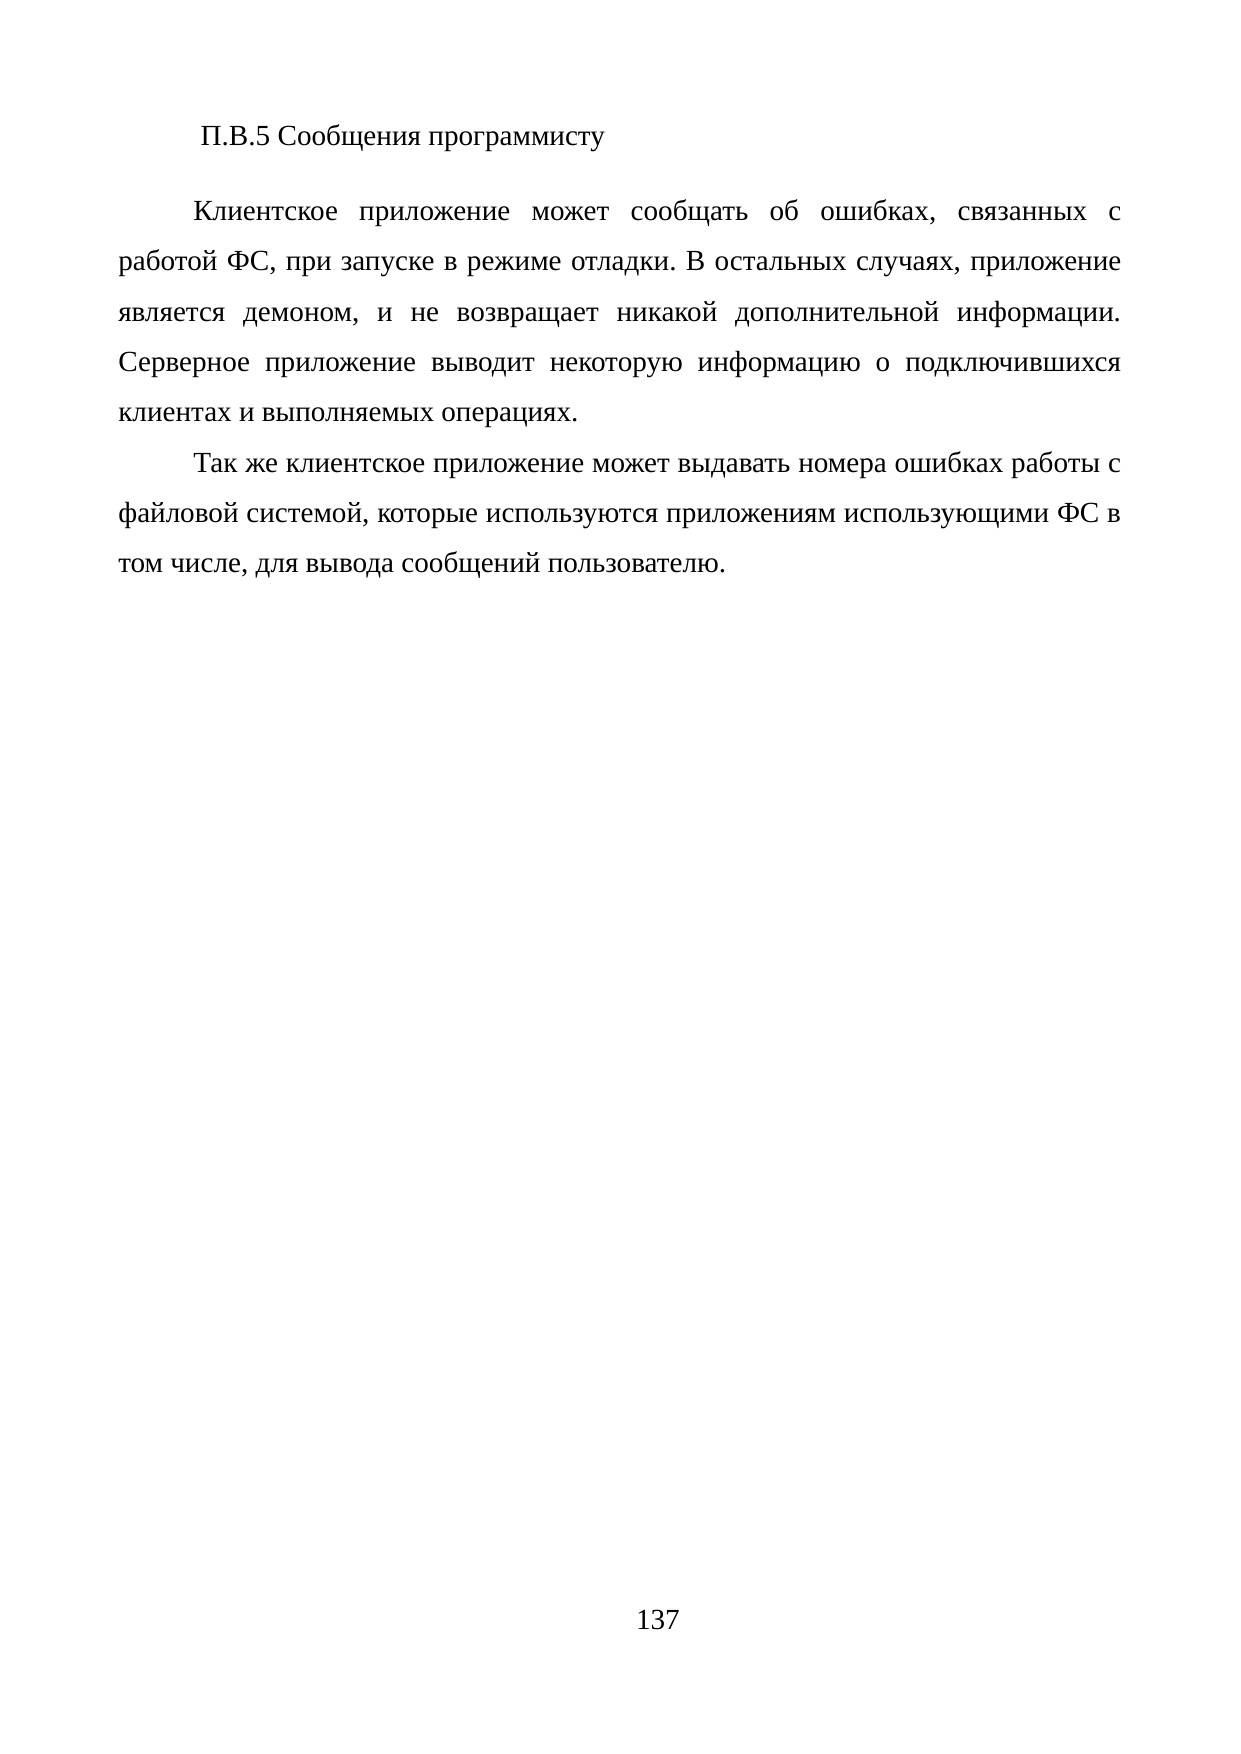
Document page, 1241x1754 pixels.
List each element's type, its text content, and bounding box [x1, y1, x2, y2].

subtitle Сообщения программисту [193, 118, 1122, 152]
text Клиентское приложение может сообщать об ошибках, связанных с работой ФС, при запуске в режиме отладки. В остальных случаях, приложение является демоном, и не возвращает никакой дополнительной информации. Серверное приложение выводит некоторую информацию о подключившихся клиентах и выполняемых операциях. [118, 193, 1122, 428]
text Так же клиентское приложение может выдавать номера ошибках работы с файловой системой, которые используются приложениям использующими ФС в том числе, для вывода сообщений пользователю. [118, 445, 1122, 579]
